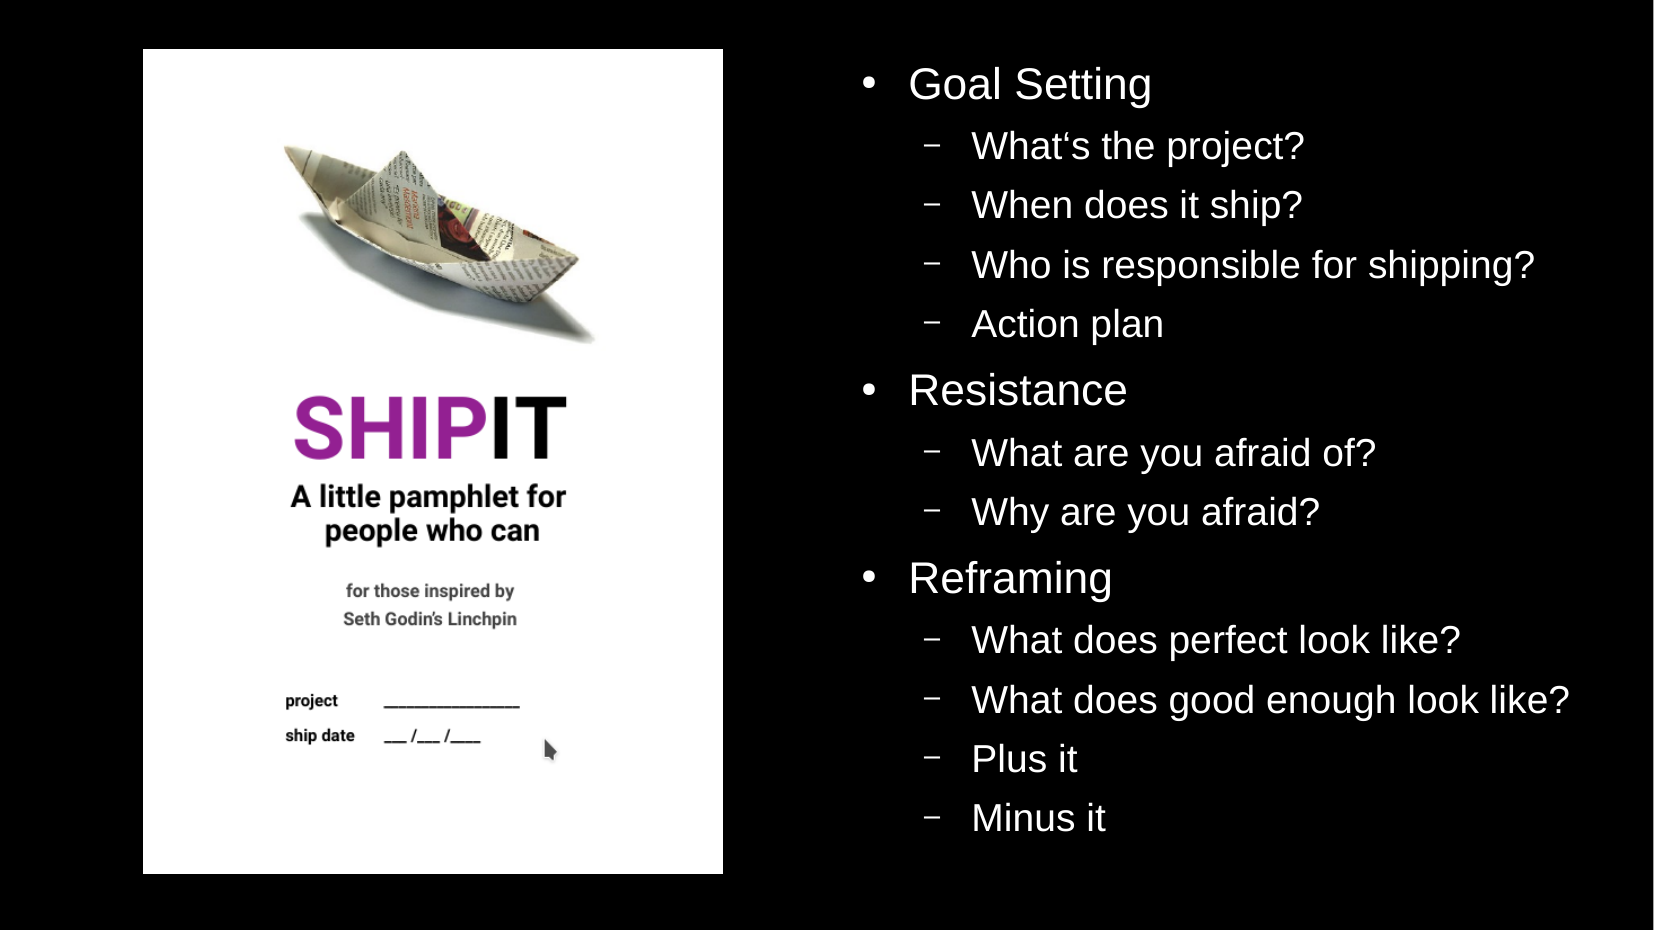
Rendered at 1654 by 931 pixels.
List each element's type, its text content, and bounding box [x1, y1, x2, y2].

picture [143, 49, 723, 875]
list Goal Setting What‘s the project? When does it ship? Who is responsible for shipping? Action plan Resistance What are you afraid of? Why are you afraid? Reframing What does perfect look like? What does good enough look like? Plus it Minus it [845, 59, 1572, 875]
